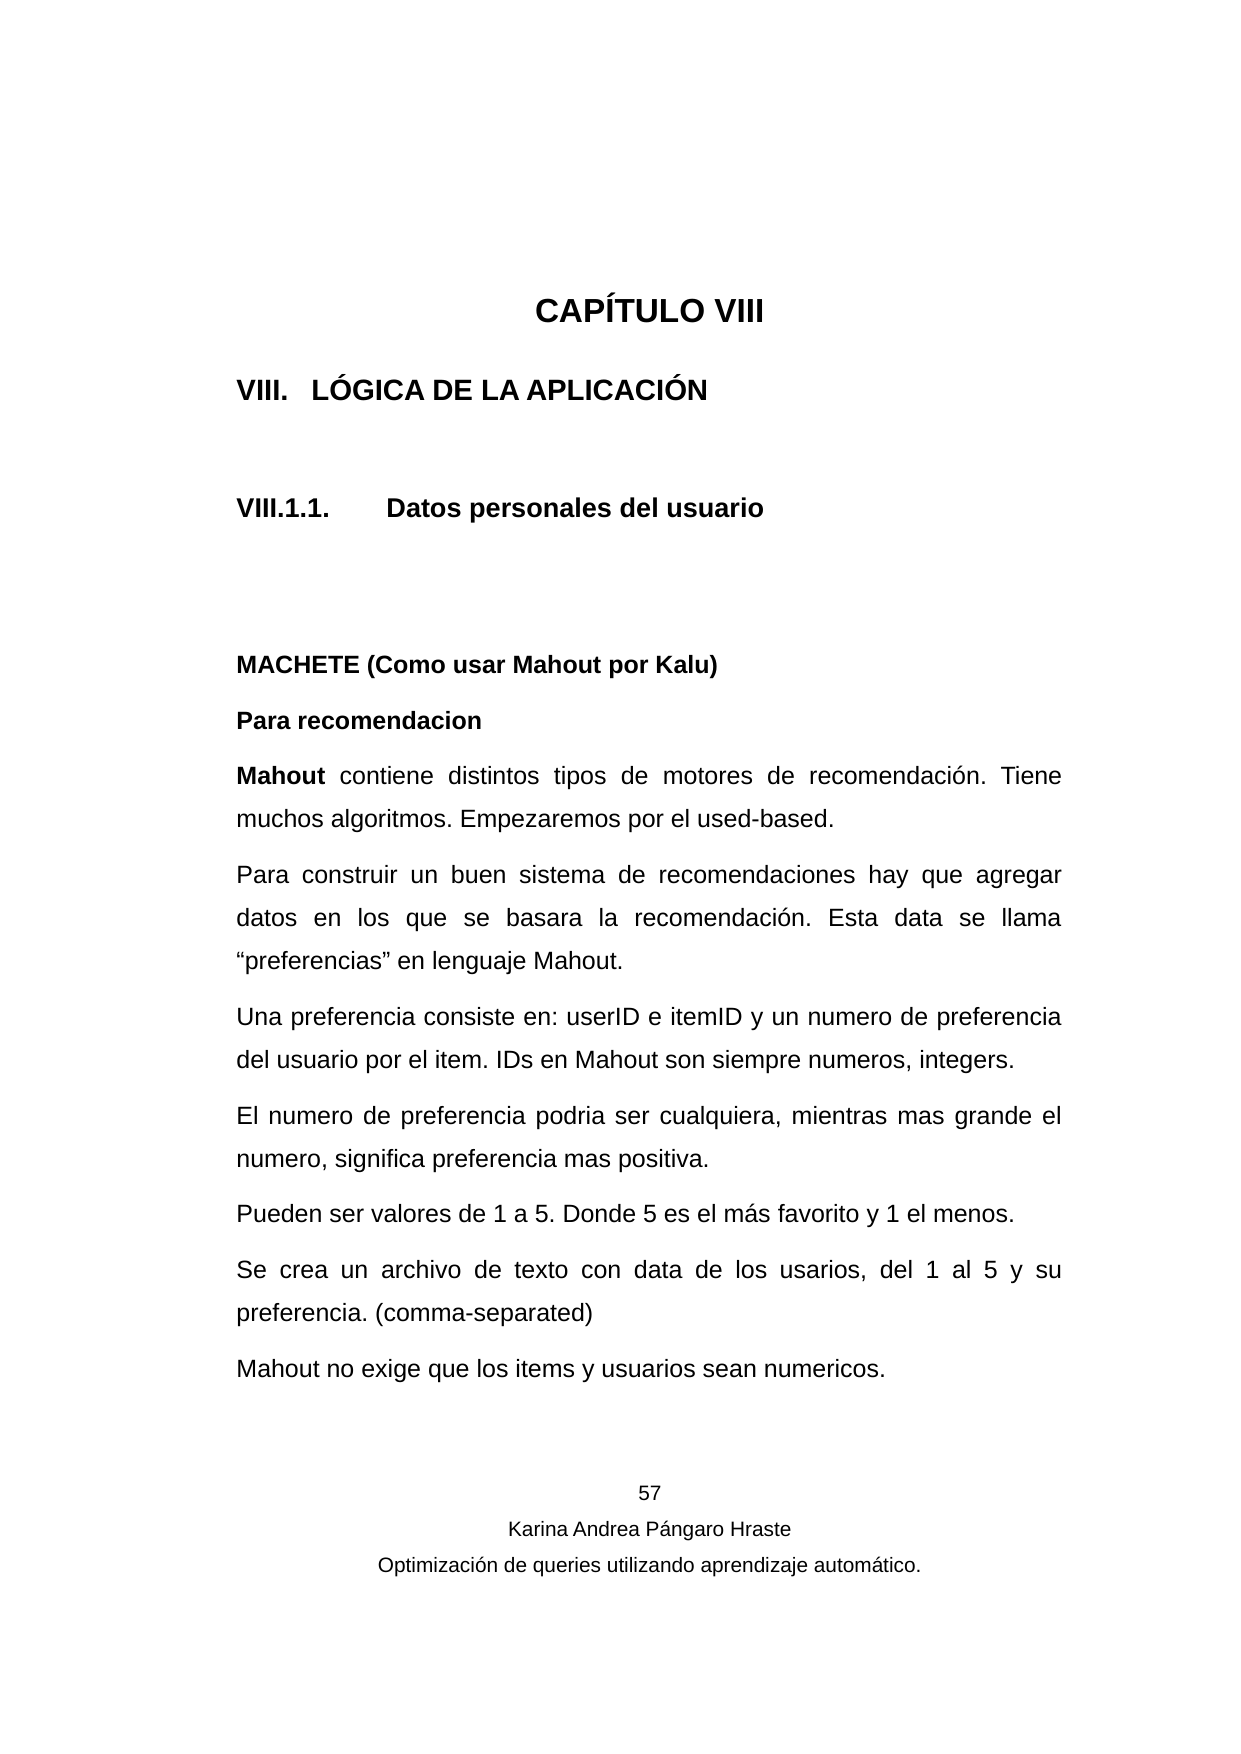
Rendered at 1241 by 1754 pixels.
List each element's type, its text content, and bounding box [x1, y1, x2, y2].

text Para recomendacion [236, 706, 1063, 734]
subtitle Datos personales del usuario [236, 492, 1063, 523]
text Se crea un archivo de texto con data de los usarios, del 1 al 5 y su preferencia. (comma-separated) [236, 1255, 1063, 1327]
text Para construir un buen sistema de recomendaciones hay que agregar datos en los que se basara la recomendación. Esta data se llama “preferencias” en lenguaje Mahout. [236, 860, 1063, 975]
text Mahout no exige que los items y usuarios sean numericos. [236, 1354, 1063, 1382]
text MACHETE (Como usar Mahout por Kalu) [236, 650, 1063, 679]
subtitle LÓGICA DE LA APLICACIÓN [236, 373, 1063, 407]
text El numero de preferencia podria ser cualquiera, mientras mas grande el numero, significa preferencia mas positiva. [236, 1101, 1063, 1172]
text Mahout contiene distintos tipos de motores de recomendación. Tiene muchos algoritmos. Empezaremos por el used-based. [236, 761, 1063, 833]
text Una preferencia consiste en: userID e itemID y un numero de preferencia del usuario por el item. IDs en Mahout son siempre numeros, integers. [236, 1002, 1063, 1074]
text Pueden ser valores de 1 a 5. Donde 5 es el más favorito y 1 el menos. [236, 1199, 1063, 1228]
subtitle CAPÍTULO VIII [236, 291, 1063, 329]
